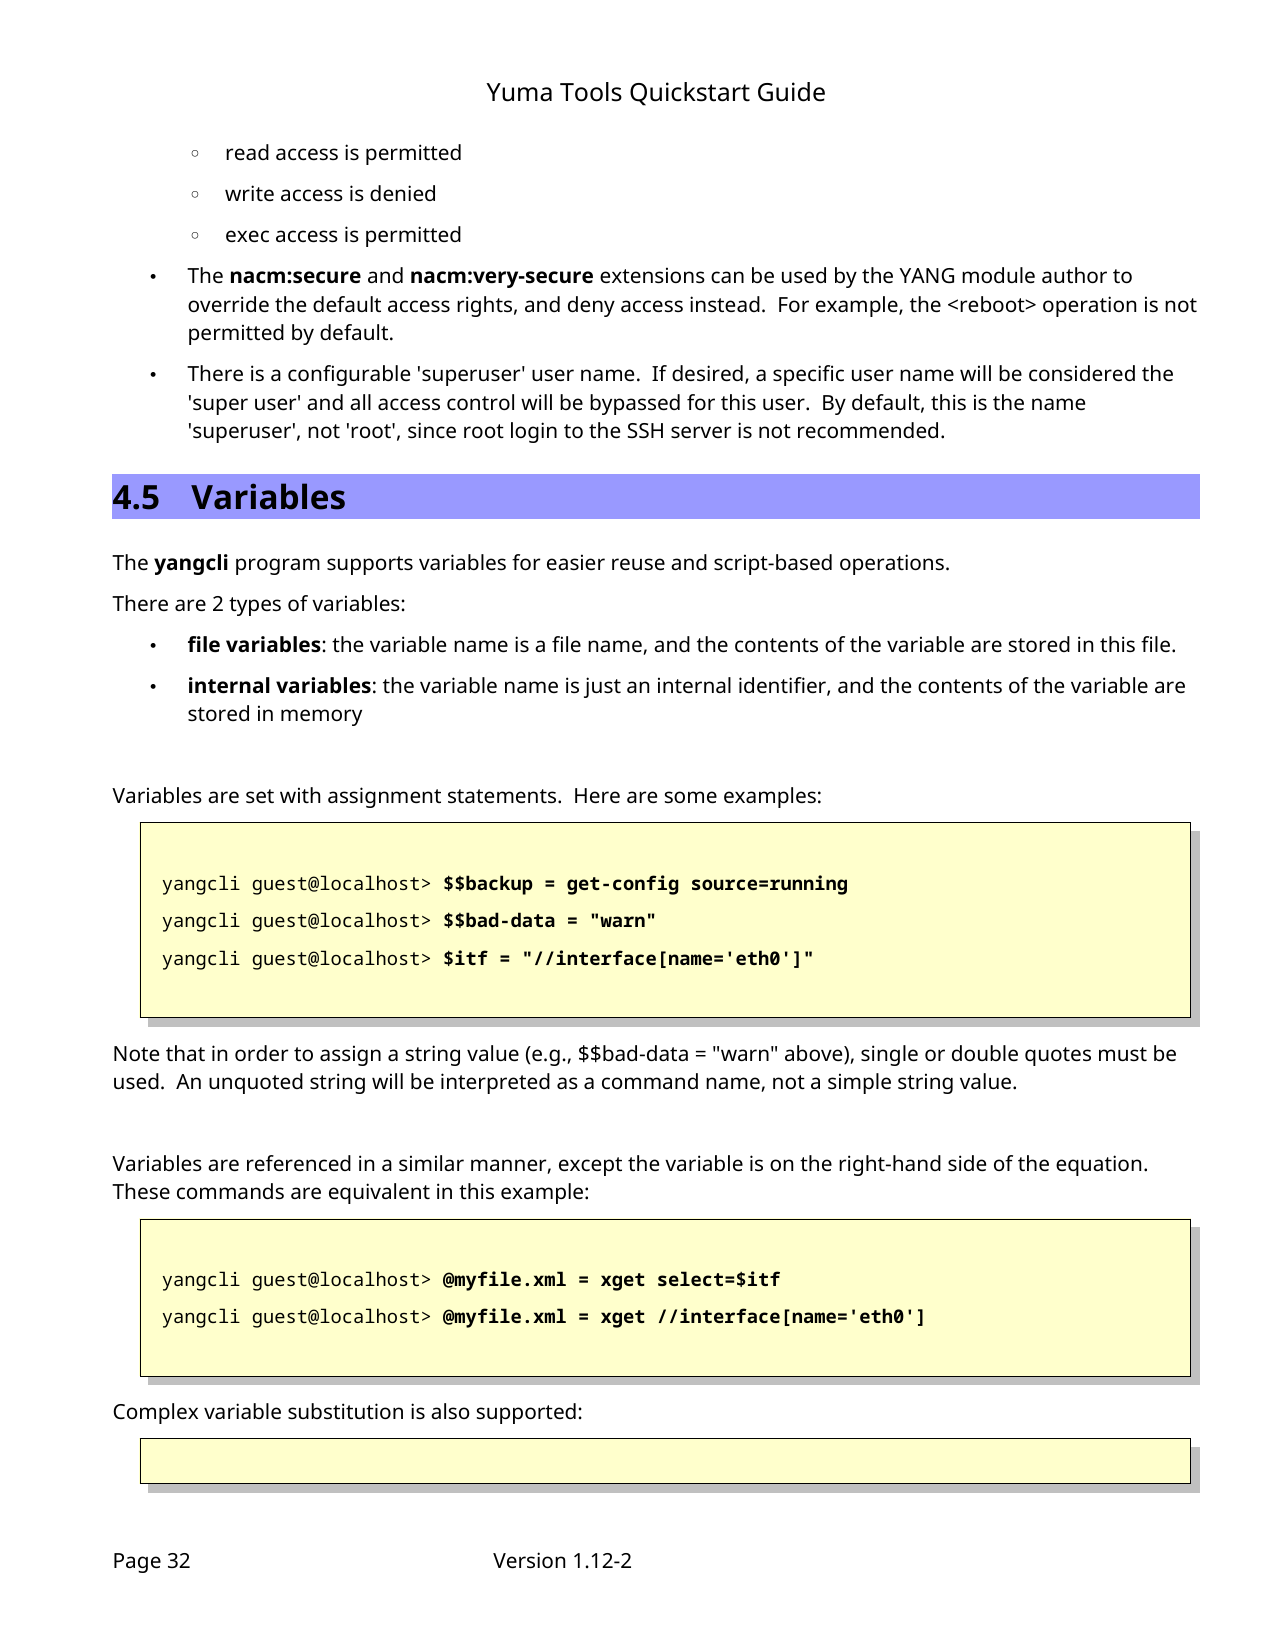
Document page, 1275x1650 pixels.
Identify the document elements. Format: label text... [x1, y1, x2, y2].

text Note that in order to assign a string value (e.g., $$bad-data = "warn" above), single or double quotes must be used. An unquoted string will be interpreted as a command name, not a simple string value. [112, 1039, 1200, 1096]
subtitle Variables [112, 474, 1200, 519]
list The nacm:secure and nacm:very-secure extensions can be used by the YANG module author to override the default access rights, and deny access instead. For example, the <reboot> operation is not permitted by default. [150, 261, 1200, 347]
text yangcli guest@localhost> @myfile.xml = xget //interface[name='eth0'] [141, 1293, 1190, 1329]
list read access is permitted [187, 138, 1200, 167]
text yangcli guest@localhost> $itf = "//interface[name='eth0']" [141, 935, 1190, 970]
list There is a configurable 'superuser' user name. If desired, a specific user name will be considered the 'super user' and all access control will be bypassed for this user. By default, this is the name 'superuser', not 'root', since root login to the SSH server is not recommended. [150, 359, 1200, 444]
text The yangcli program supports variables for easier reuse and script-based operations. [112, 548, 1200, 577]
text Variables are set with assignment statements. Here are some examples: [112, 781, 1200, 810]
text There are 2 types of variables: [112, 589, 1200, 618]
list write access is denied [187, 179, 1200, 208]
list internal variables: the variable name is just an internal identifier, and the contents of the variable are stored in memory [150, 671, 1200, 728]
list exec access is permitted [187, 220, 1200, 249]
text Complex variable substitution is also supported: [112, 1397, 1200, 1426]
text yangcli guest@localhost> $$backup = get-config source=running [141, 860, 1190, 895]
list file variables: the variable name is a file name, and the contents of the variable are stored in this file. [150, 630, 1200, 658]
text Variables are referenced in a similar manner, except the variable is on the right-hand side of the equation. These commands are equivalent in this example: [112, 1149, 1200, 1206]
text yangcli guest@localhost> @myfile.xml = xget select=$itf [141, 1256, 1190, 1291]
text yangcli guest@localhost> $$bad-data = "warn" [141, 897, 1190, 933]
